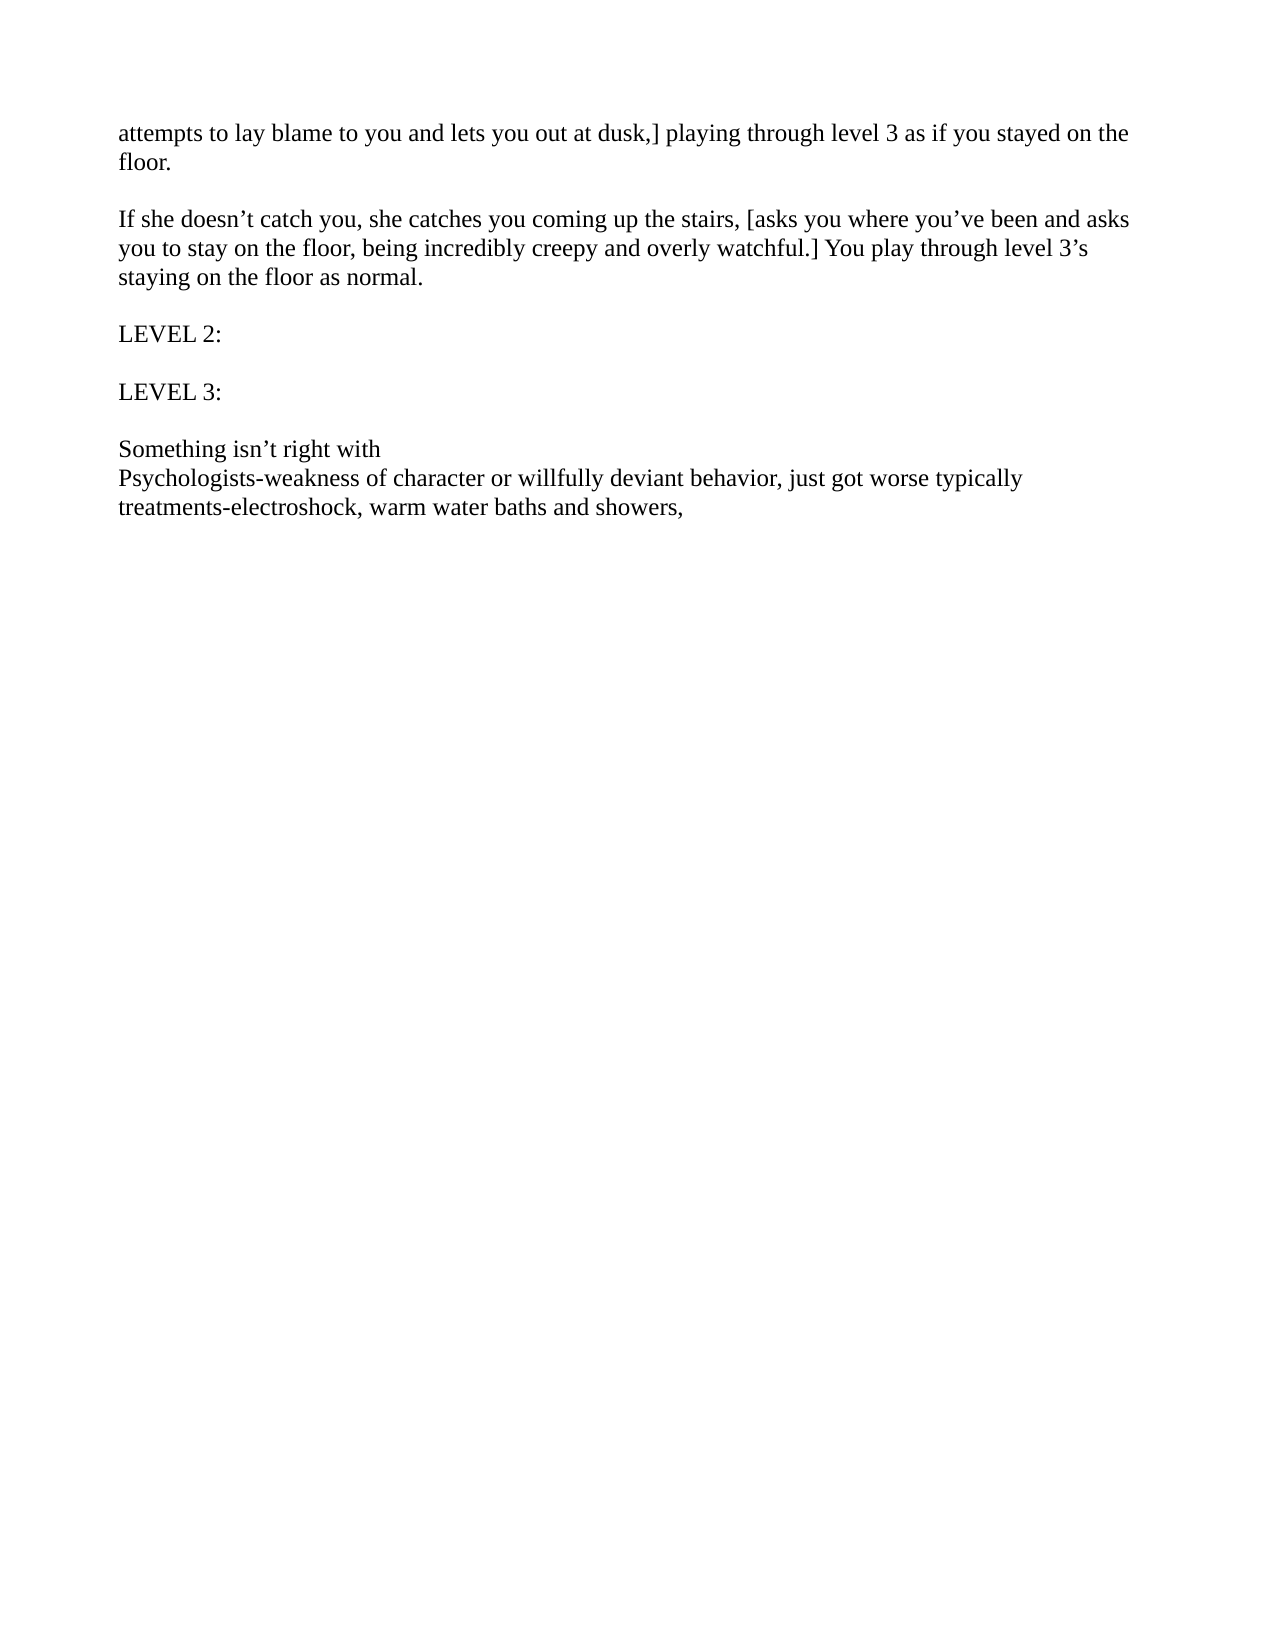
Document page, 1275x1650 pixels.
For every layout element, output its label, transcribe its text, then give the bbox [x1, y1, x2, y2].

text Something isn’t right with [118, 434, 1157, 463]
text LEVEL 2: [118, 319, 1157, 348]
text Psychologists-weakness of character or willfully deviant behavior, just got worse typically [118, 463, 1157, 492]
text LEVEL 3: [118, 377, 1157, 406]
text If she doesn’t catch you, she catches you coming up the stairs, [asks you where you’ve been and asks you to stay on the floor, being incredibly creepy and overly watchful.] You play through level 3’s staying on the floor as normal. [118, 204, 1157, 291]
text attempts to lay blame to you and lets you out at dusk,] playing through level 3 as if you stayed on the floor. [118, 118, 1157, 176]
text treatments-electroshock, warm water baths and showers, [118, 492, 1157, 521]
